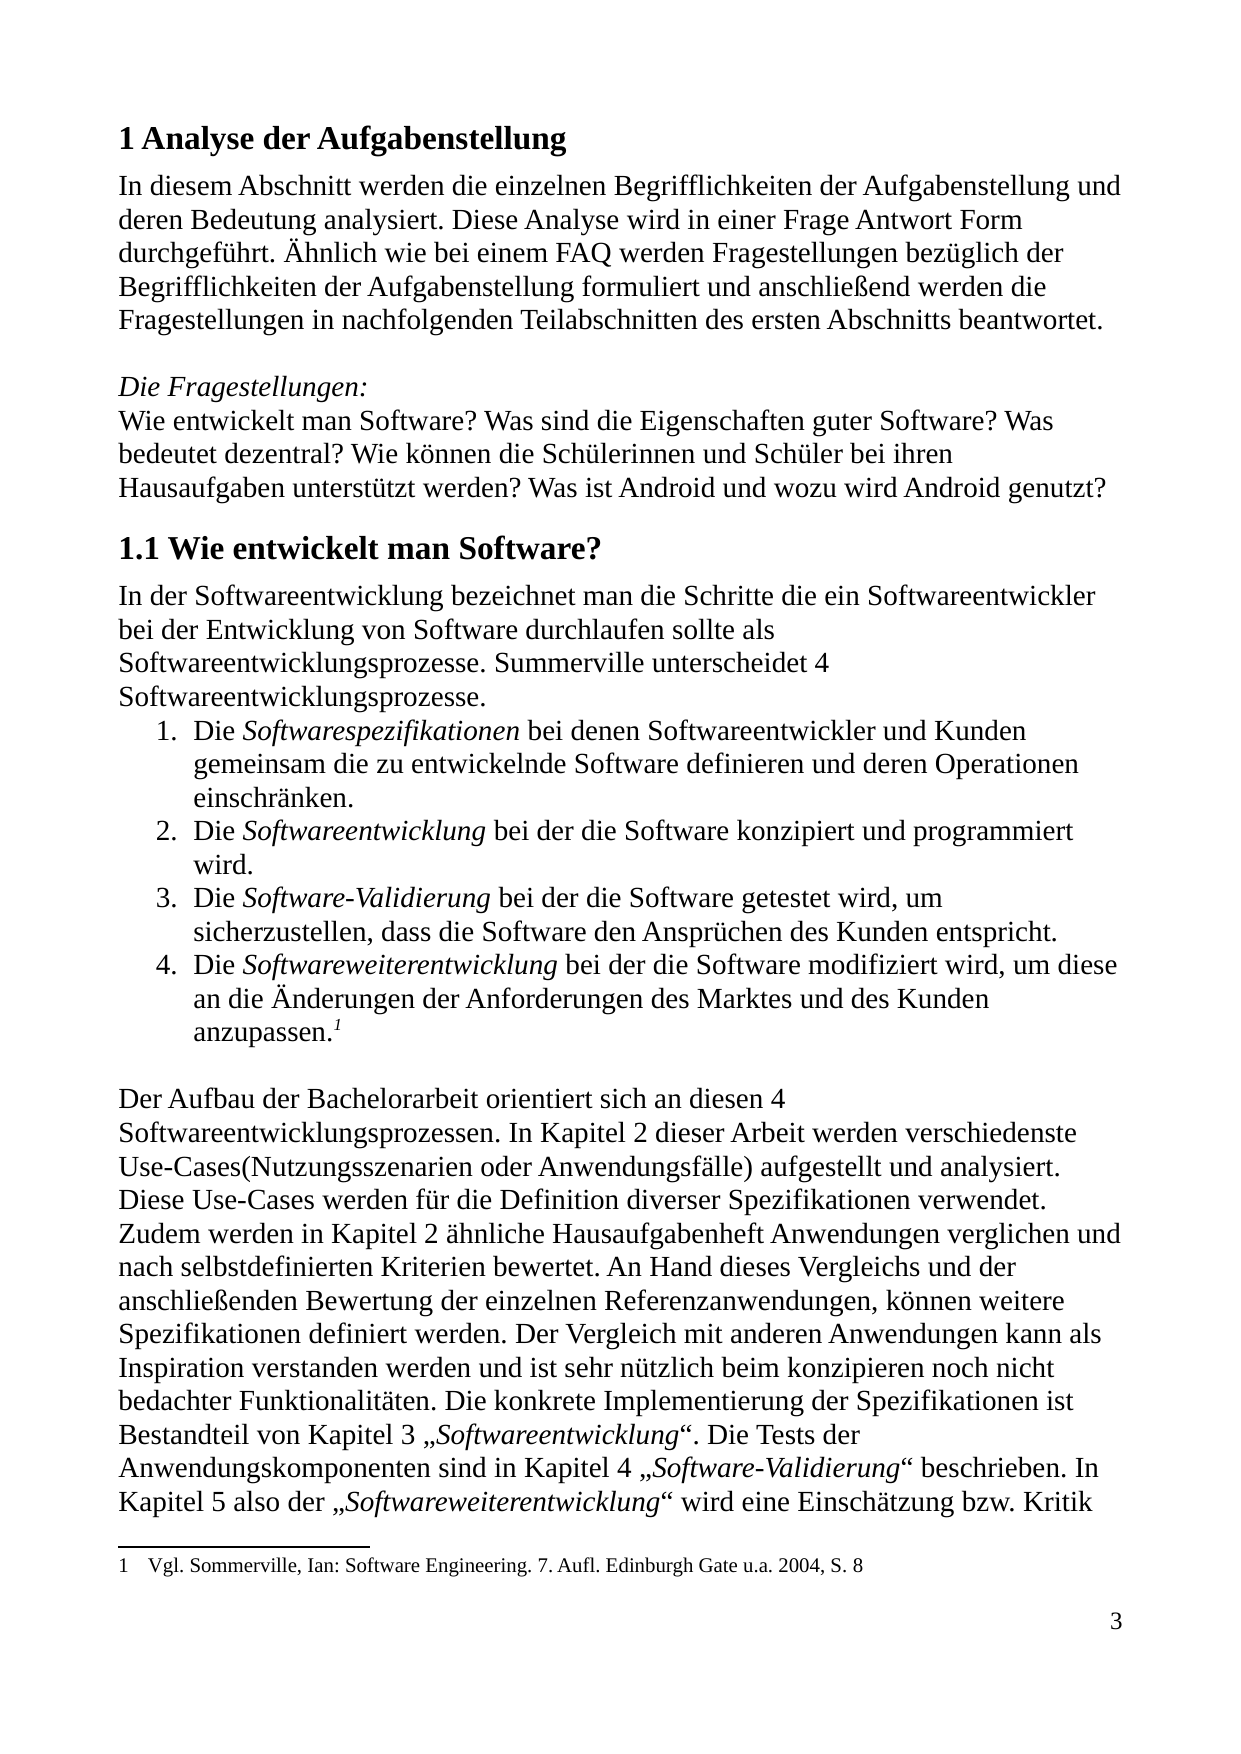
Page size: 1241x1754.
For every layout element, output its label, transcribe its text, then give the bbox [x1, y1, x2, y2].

list Vgl. Sommerville, Ian: Software Engineering. 7. Aufl. Edinburgh Gate u.a. 2004, S. 8 [118, 1553, 1122, 1577]
text In der Softwareentwicklung bezeichnet man die Schritte die ein Softwareentwickler bei der Entwicklung von Software durchlaufen sollte als Softwareentwicklungsprozesse. Summerville unterscheidet 4 Softwareentwicklungsprozesse. [118, 578, 1122, 713]
text Der Aufbau der Bachelorarbeit orientiert sich an diesen 4 Softwareentwicklungsprozessen. In Kapitel 2 dieser Arbeit werden verschiedenste Use-Cases(Nutzungsszenarien oder Anwendungsfälle) aufgestellt und analysiert. Diese Use-Cases werden für die Definition diverser Spezifikationen verwendet. Zudem werden in Kapitel 2 ähnliche Hausaufgabenheft Anwendungen verglichen und nach selbstdefinierten Kriterien bewertet. An Hand dieses Vergleichs und der anschließenden Bewertung der einzelnen Referenzanwendungen, können weitere Spezifikationen definiert werden. Der Vergleich mit anderen Anwendungen kann als Inspiration verstanden werden und ist sehr nützlich beim konzipieren noch nicht bedachter Funktionalitäten. Die konkrete Implementierung der Spezifikationen ist Bestandteil von Kapitel 3 „Softwareentwicklung“. Die Tests der Anwendungskomponenten sind in Kapitel 4 „Software-Validierung“ beschrieben. In Kapitel 5 also der „Softwareweiterentwicklung“ wird eine Einschätzung bzw. Kritik [118, 1082, 1122, 1518]
text In diesem Abschnitt werden die einzelnen Begrifflichkeiten der Aufgabenstellung und deren Bedeutung analysiert. Diese Analyse wird in einer Frage Antwort Form durchgeführt. Ähnlich wie bei einem FAQ werden Fragestellungen bezüglich der Begrifflichkeiten der Aufgabenstellung formuliert und anschließend werden die Fragestellungen in nachfolgenden Teilabschnitten des ersten Abschnitts beantwortet. [118, 168, 1122, 336]
subtitle 1 Analyse der Aufgabenstellung [118, 118, 1122, 156]
list Die Softwarespezifikationen bei denen Softwareentwickler und Kunden gemeinsam die zu entwickelnde Software definieren und deren Operationen einschränken. [156, 713, 1122, 813]
list Die Softwareentwicklung bei der die Software konzipiert und programmiert wird. [156, 813, 1122, 880]
subtitle 1.1 Wie entwickelt man Software? [118, 528, 1122, 567]
list Die Softwareweiterentwicklung bei der die Software modifiziert wird, um diese an die Änderungen der Anforderungen des Marktes und des Kunden anzupassen. [156, 947, 1122, 1048]
text Wie entwickelt man Software? Was sind die Eigenschaften guter Software? Was bedeutet dezentral? Wie können die Schülerinnen und Schüler bei ihren Hausaufgaben unterstützt werden? Was ist Android und wozu wird Android genutzt? [118, 403, 1122, 504]
text Die Fragestellungen: [118, 369, 1122, 403]
list Die Software-Validierung bei der die Software getestet wird, um sicherzustellen, dass die Software den Ansprüchen des Kunden entspricht. [156, 880, 1122, 947]
